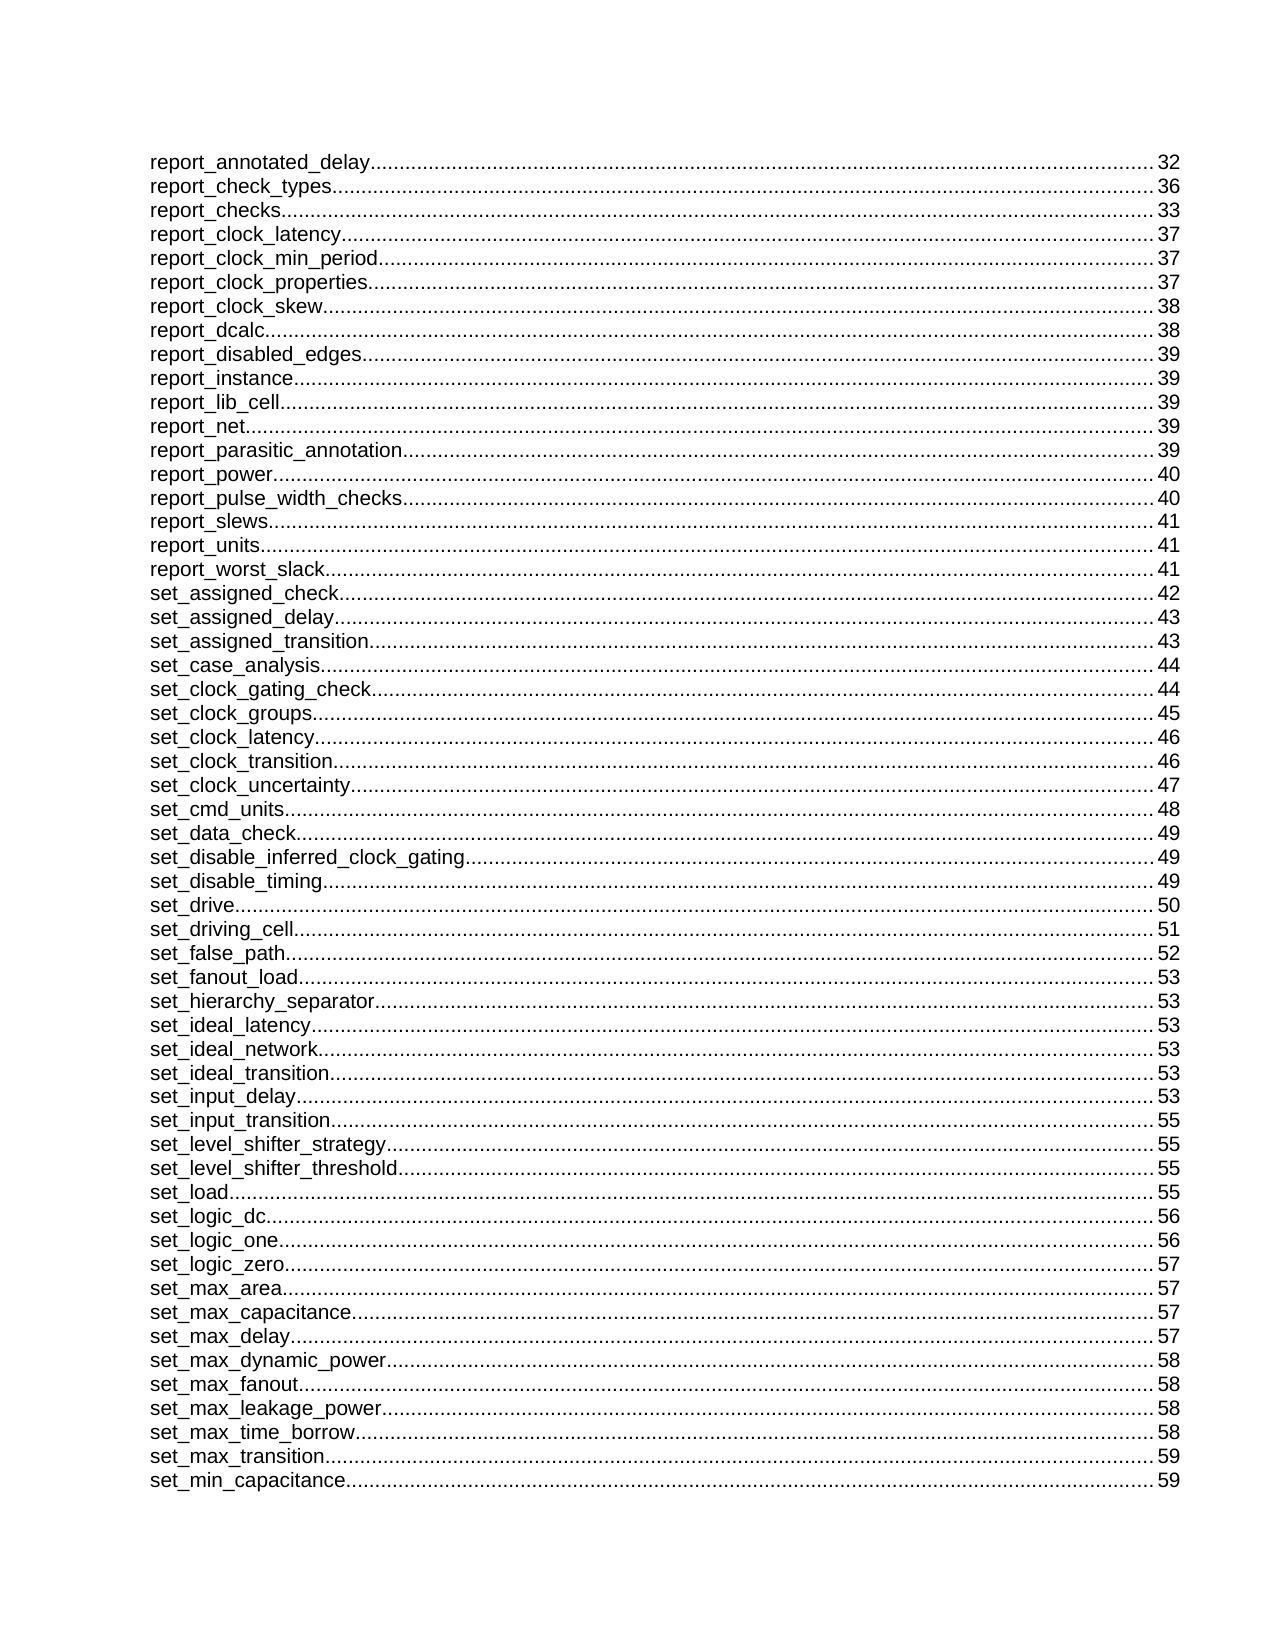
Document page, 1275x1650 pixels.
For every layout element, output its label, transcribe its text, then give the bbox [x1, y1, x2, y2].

text set_ideal_transition 53 [150, 1060, 1180, 1084]
text report_net 39 [150, 413, 1180, 437]
text report_clock_latency 37 [150, 222, 1180, 246]
text report_worst_slack 41 [150, 557, 1180, 581]
text set_clock_groups 45 [150, 701, 1180, 725]
text set_cmd_units 48 [150, 797, 1180, 821]
text set_disable_timing 49 [150, 869, 1180, 893]
text report_checks 33 [150, 198, 1180, 222]
text set_max_capacitance 57 [150, 1300, 1180, 1324]
text set_clock_uncertainty 47 [150, 773, 1180, 797]
text set_assigned_transition 43 [150, 629, 1180, 653]
text report_dcalc 38 [150, 318, 1180, 342]
text set_logic_dc 56 [150, 1204, 1180, 1228]
text report_disabled_edges 39 [150, 342, 1180, 366]
text set_level_shifter_threshold 55 [150, 1156, 1180, 1180]
text set_data_check 49 [150, 821, 1180, 845]
text set_case_analysis 44 [150, 653, 1180, 677]
text set_driving_cell 51 [150, 917, 1180, 941]
text set_fanout_load 53 [150, 964, 1180, 988]
text set_drive 50 [150, 893, 1180, 917]
text set_logic_one 56 [150, 1228, 1180, 1252]
text report_clock_properties 37 [150, 270, 1180, 294]
text set_input_transition 55 [150, 1108, 1180, 1132]
text report_instance 39 [150, 366, 1180, 389]
text set_max_time_borrow 58 [150, 1420, 1180, 1444]
text report_parasitic_annotation 39 [150, 437, 1180, 461]
text set_level_shifter_strategy 55 [150, 1132, 1180, 1156]
text set_clock_transition 46 [150, 749, 1180, 773]
text set_max_area 57 [150, 1276, 1180, 1300]
text set_max_fanout 58 [150, 1372, 1180, 1396]
text set_input_delay 53 [150, 1084, 1180, 1108]
text set_logic_zero 57 [150, 1252, 1180, 1276]
text report_annotated_delay 32 [150, 150, 1180, 174]
text set_ideal_network 53 [150, 1036, 1180, 1060]
text set_clock_latency 46 [150, 725, 1180, 749]
text set_ideal_latency 53 [150, 1012, 1180, 1036]
text set_max_dynamic_power 58 [150, 1348, 1180, 1372]
text set_clock_gating_check 44 [150, 677, 1180, 701]
text set_disable_inferred_clock_gating 49 [150, 845, 1180, 869]
text set_max_leakage_power 58 [150, 1396, 1180, 1420]
text report_pulse_width_checks 40 [150, 485, 1180, 509]
text report_units 41 [150, 533, 1180, 557]
text set_load 55 [150, 1180, 1180, 1204]
text set_assigned_delay 43 [150, 605, 1180, 629]
text set_assigned_check 42 [150, 581, 1180, 605]
text report_clock_min_period 37 [150, 246, 1180, 270]
text set_max_transition 59 [150, 1444, 1180, 1468]
text report_power 40 [150, 461, 1180, 485]
text report_slews 41 [150, 509, 1180, 533]
text report_clock_skew 38 [150, 294, 1180, 318]
text set_min_capacitance 59 [150, 1468, 1180, 1492]
text report_check_types 36 [150, 174, 1180, 198]
text set_false_path 52 [150, 941, 1180, 964]
text report_lib_cell 39 [150, 389, 1180, 413]
text set_hierarchy_separator 53 [150, 988, 1180, 1012]
text set_max_delay 57 [150, 1324, 1180, 1348]
